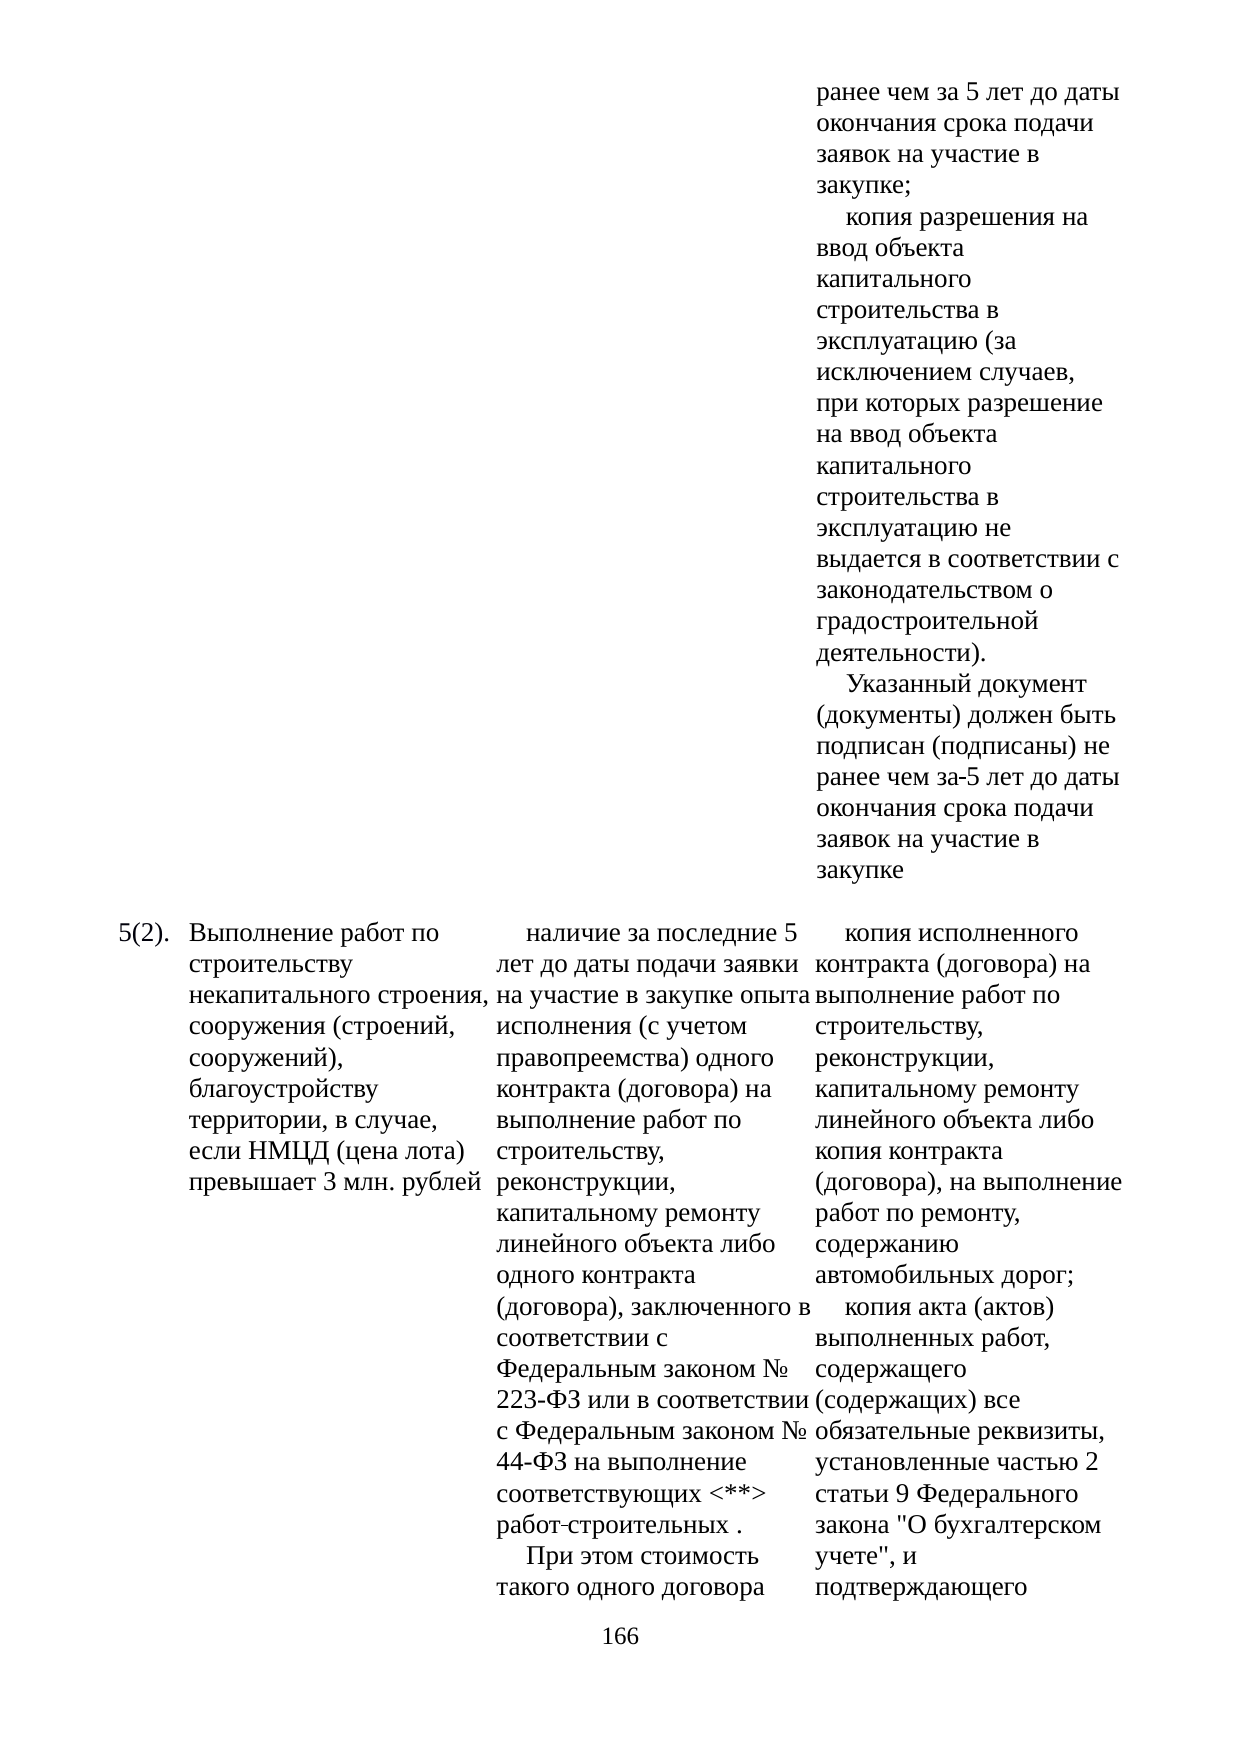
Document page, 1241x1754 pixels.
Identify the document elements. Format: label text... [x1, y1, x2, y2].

table_cell Выполнение работ по строительству некапитального строения, сооружения (строений, сооружений), благоустройству территории, в случае, если НМЦД (цена лота) превышает 3 млн. рублей [189, 916, 496, 1601]
table_cell 5(2). [118, 916, 188, 1601]
table_cell [118, 75, 188, 916]
table_cell [189, 75, 496, 916]
table_cell ранее чем за 5 лет до даты окончания срока подачи заявок на участие в закупке; копия разрешения на ввод объекта капитального строительства в эксплуатацию (за исключением случаев, при которых разрешение на ввод объекта капитального строительства в эксплуатацию не выдается в соответствии с законодательством о градостроительной деятельности). Указанный документ (документы) должен быть подписан (подписаны) не ранее чем за 5 лет до даты окончания срока подачи заявок на участие в закупке [815, 75, 1123, 916]
table_cell [496, 75, 815, 916]
table_cell копия исполненного контракта (договора) на выполнение работ по строительству, реконструкции, капитальному ремонту линейного объекта либо копия контракта (договора), на выполнение работ по ремонту, содержанию автомобильных дорог; копия акта (актов) выполненных работ, содержащего (содержащих) все обязательные реквизиты, установленные частью 2 статьи 9 Федерального закона "О бухгалтерском учете", и подтверждающего [815, 916, 1123, 1601]
table_cell наличие за последние 5 лет до даты подачи заявки на участие в закупке опыта исполнения (с учетом правопреемства) одного контракта (договора) на выполнение работ по строительству, реконструкции, капитальному ремонту линейного объекта либо одного контракта (договора), заключенного в соответствии с Федеральным законом № 223-ФЗ или в соответствии с Федеральным законом № 44-ФЗ на выполнение соответствующих <**> работ строительных . При этом стоимость такого одного договора [496, 916, 815, 1601]
